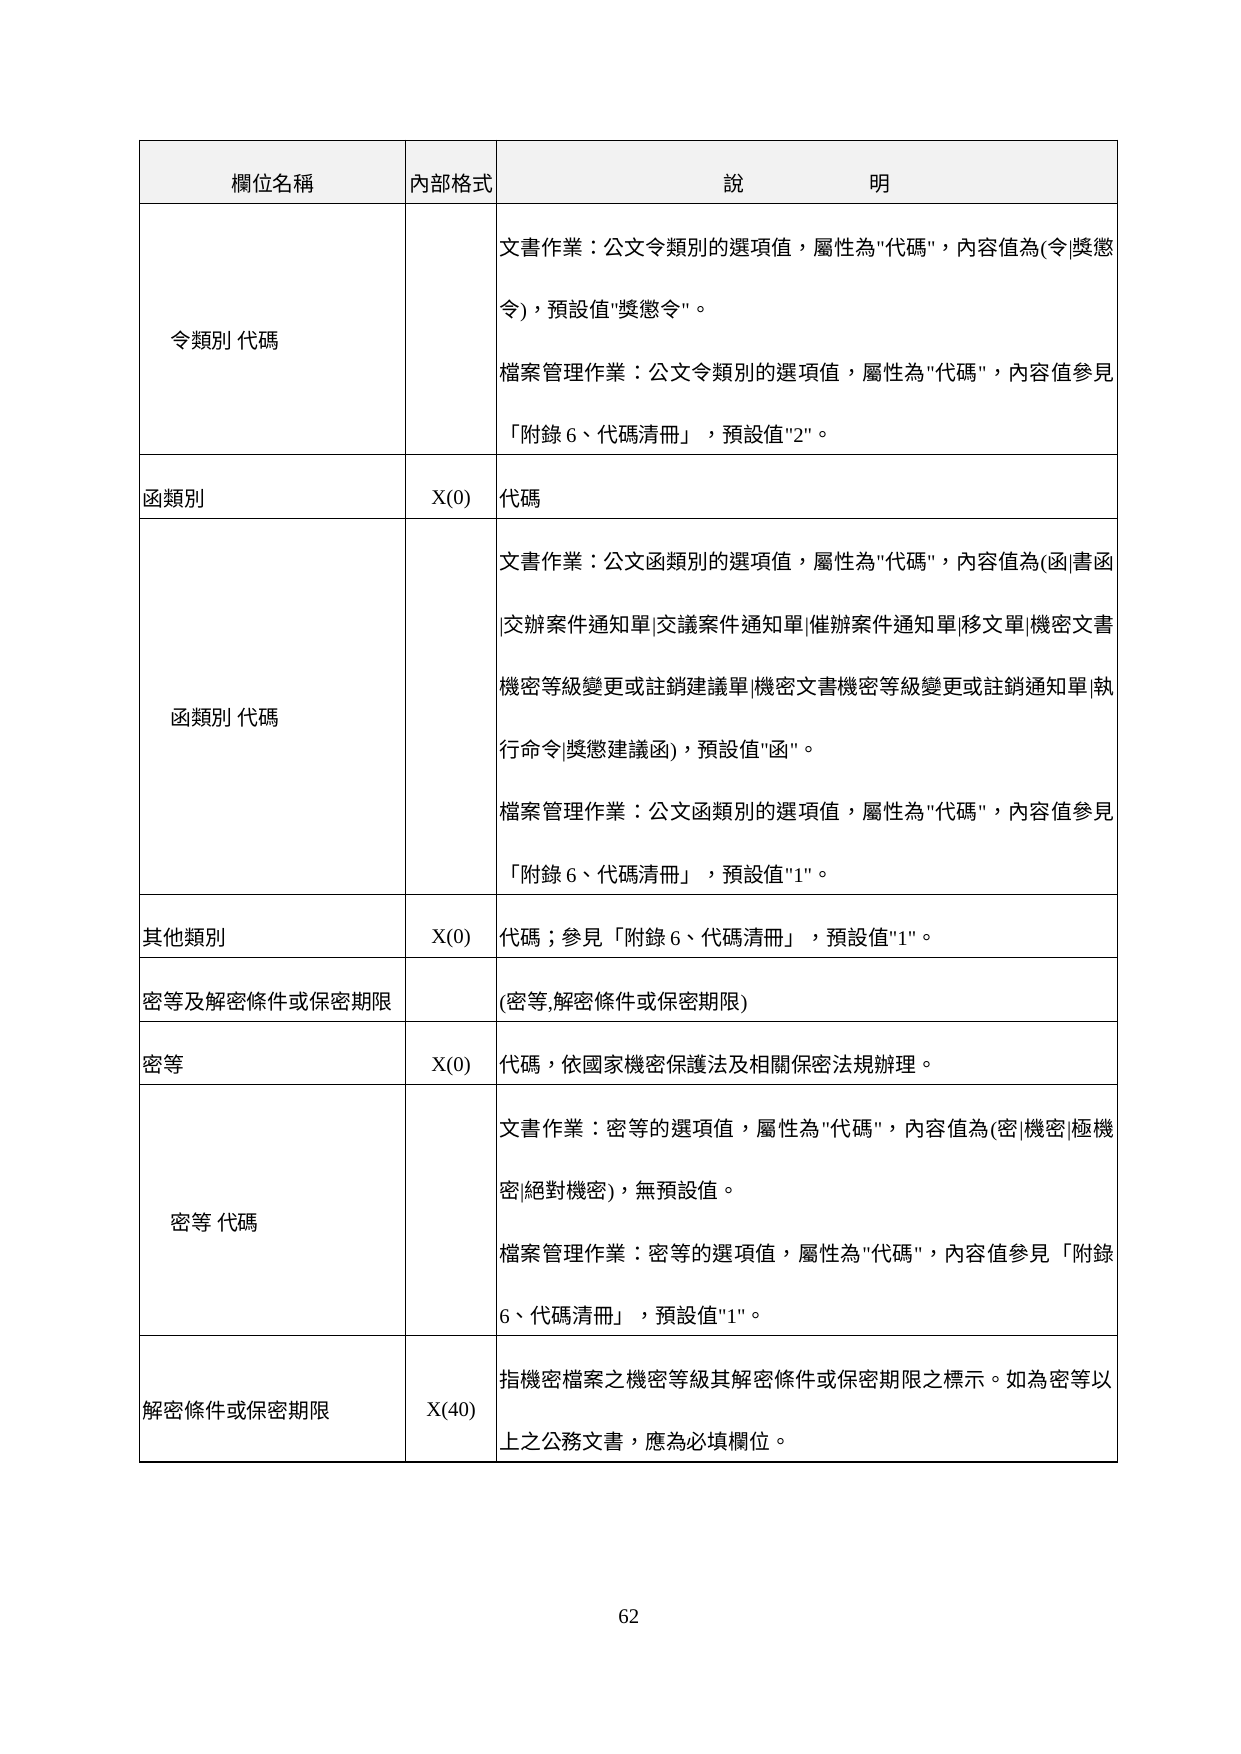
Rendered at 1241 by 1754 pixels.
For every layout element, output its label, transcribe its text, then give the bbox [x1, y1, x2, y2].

table_cell [406, 519, 496, 894]
table_header 欄位名稱 [140, 141, 405, 203]
table_cell 密等 代碼 [140, 1085, 405, 1335]
table_cell [406, 1085, 496, 1335]
table_cell 令類別 代碼 [140, 204, 405, 454]
table_cell X(0) [406, 455, 496, 518]
table_cell 文書作業：公文函類別的選項值，屬性為"代碼"，內容值為(函|書函|交辦案件通知單|交議案件通知單|催辦案件通知單|移文單|機密文書機密等級變更或註銷建議單|機密文書機密等級變更或註銷通知單|執行命令|獎懲建議函)，預設值"函"。 檔案管理作業：公文函類別的選項值，屬性為"代碼"，內容值參見「附錄6、代碼清冊」，預設值"1"。 [497, 519, 1117, 894]
table_cell 文書作業：密等的選項值，屬性為"代碼"，內容值為(密|機密|極機密|絕對機密)，無預設值。 檔案管理作業：密等的選項值，屬性為"代碼"，內容值參見「附錄6、代碼清冊」，預設值"1"。 [497, 1085, 1117, 1335]
table_cell X(0) [406, 895, 496, 957]
table_cell [406, 958, 496, 1021]
table_cell 密等及解密條件或保密期限 [140, 958, 405, 1021]
table_cell 密等 [140, 1022, 405, 1084]
table_cell (密等,解密條件或保密期限) [497, 958, 1117, 1021]
table_cell X(0) [406, 1022, 496, 1084]
table_cell 指機密檔案之機密等級其解密條件或保密期限之標示。如為密等以上之公務文書，應為必填欄位。 [497, 1336, 1117, 1461]
table_cell 其他類別 [140, 895, 405, 957]
table_cell 代碼 [497, 455, 1117, 518]
table_cell 文書作業：公文令類別的選項值，屬性為"代碼"，內容值為(令|獎懲令)，預設值"獎懲令"。 檔案管理作業：公文令類別的選項值，屬性為"代碼"，內容值參見「附錄6、代碼清冊」，預設值"2"。 [497, 204, 1117, 454]
table_cell 函類別 [140, 455, 405, 518]
table_cell 代碼，依國家機密保護法及相關保密法規辦理。 [497, 1022, 1117, 1084]
table_cell [406, 204, 496, 454]
table_header 內部格式 [406, 141, 496, 203]
table_cell X(40) [406, 1336, 496, 1461]
table_header 說 明 [497, 141, 1117, 203]
table_cell 代碼；參見「附錄6、代碼清冊」，預設值"1"。 [497, 895, 1117, 957]
table_cell 函類別 代碼 [140, 519, 405, 894]
table_cell 解密條件或保密期限 [140, 1336, 405, 1461]
